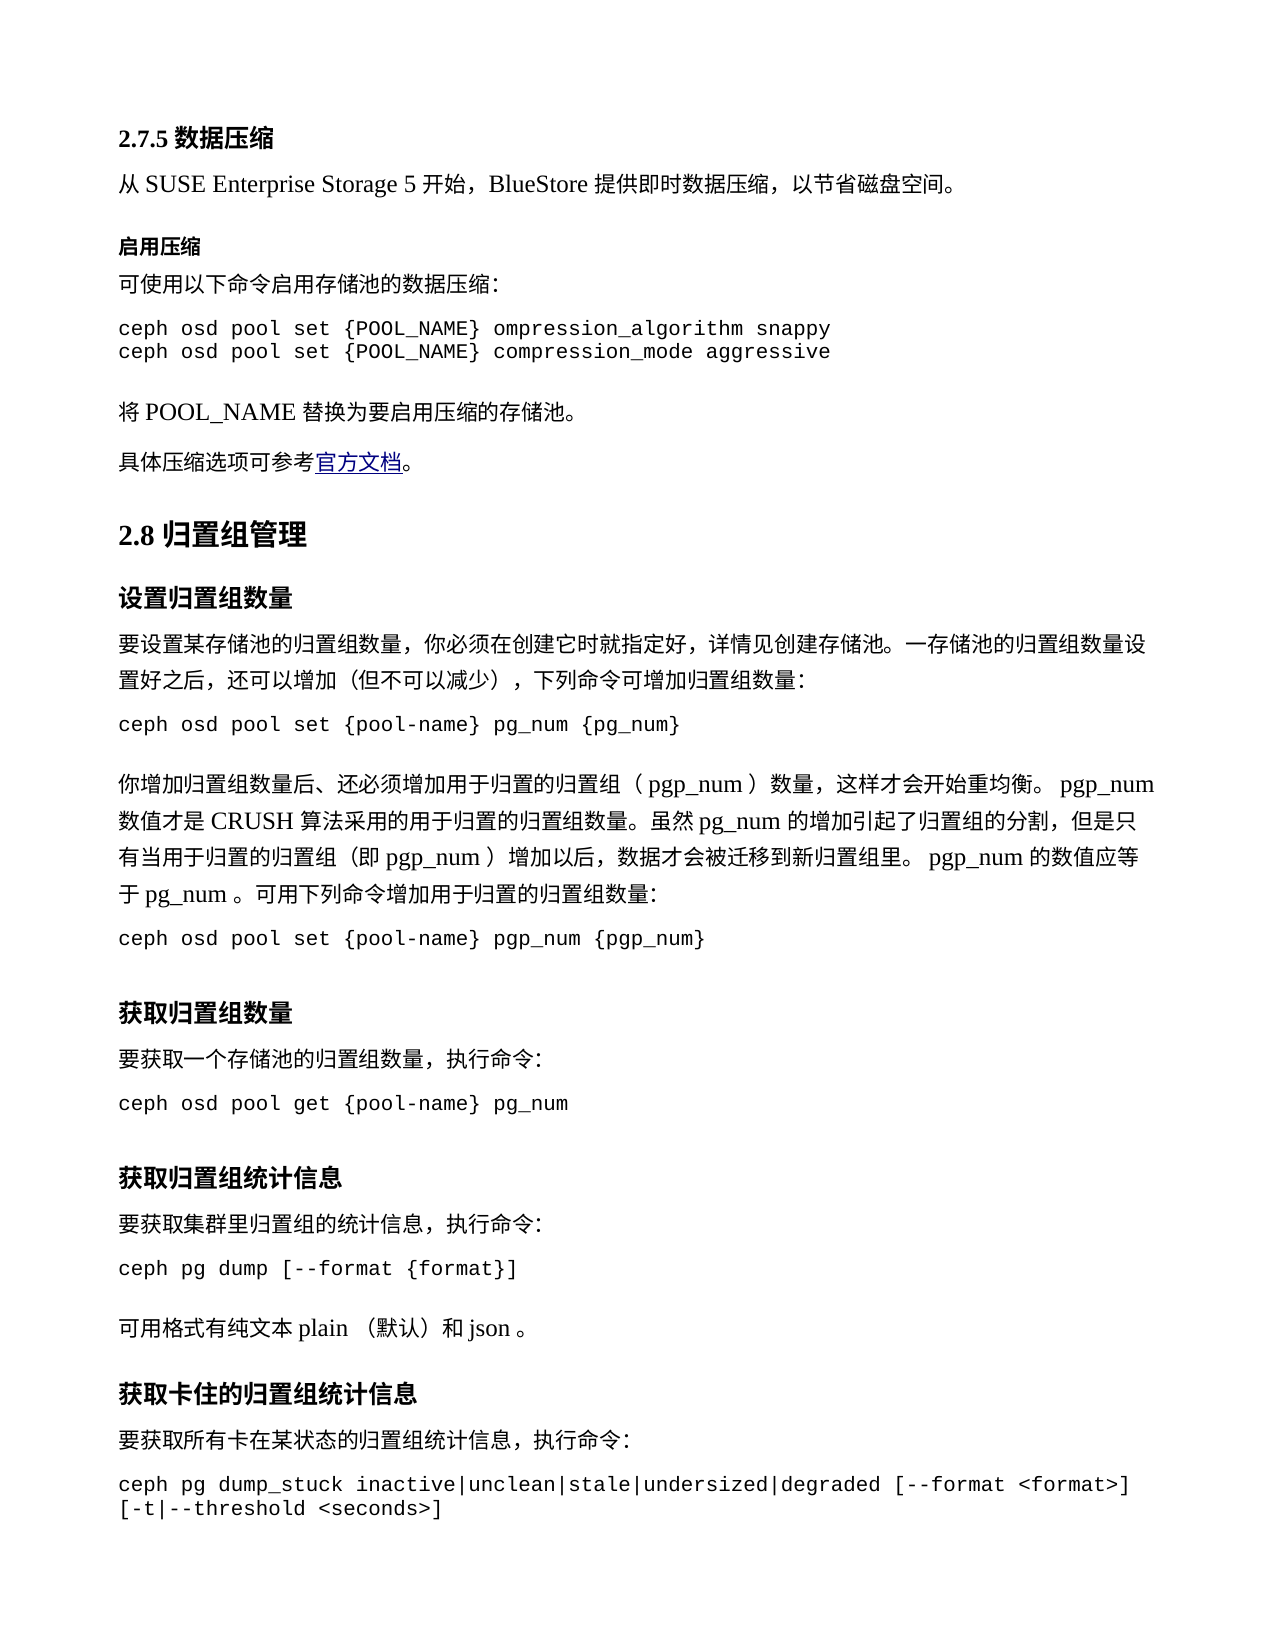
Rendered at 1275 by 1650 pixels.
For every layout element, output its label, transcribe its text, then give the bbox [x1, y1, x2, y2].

text 要设置某存储池的归置组数量，你必须在创建它时就指定好，详情见创建存储池。一存储池的归置组数量设置好之后，还可以增加（但不可以减少），下列命令可增加归置组数量： [118, 627, 1157, 695]
text 要获取一个存储池的归置组数量，执行命令： [118, 1042, 1157, 1073]
text 要获取集群里归置组的统计信息，执行命令： [118, 1207, 1157, 1239]
text 要获取所有卡在某状态的归置组统计信息，执行命令： [118, 1423, 1157, 1455]
text 你增加归置组数量后、还必须增加用于归置的归置组（ pgp_num ）数量，这样才会开始重均衡。 pgp_num 数值才是 CRUSH 算法采用的用于归置的归置组数量。虽然 pg_num 的增加引起了归置组的分割，但是只有当用于归置的归置组（即 pgp_num ）增加以后，数据才会被迁移到新归置组里。 pgp_num 的数值应等于 pg_num 。可用下列命令增加用于归置的归置组数量： [118, 767, 1157, 908]
subtitle 启用压缩 [118, 230, 1157, 261]
subtitle 获取归置组统计信息 [118, 1158, 1157, 1195]
subtitle 获取卡住的归置组统计信息 [118, 1375, 1157, 1411]
text ceph osd pool get {pool-name} pg_num [118, 1093, 1157, 1116]
text ceph osd pool set {POOL_NAME} compression_mode aggressive [118, 341, 1157, 365]
text ceph osd pool set {pool-name} pg_num {pg_num} [118, 714, 1157, 738]
text ceph pg dump_stuck inactive|unclean|stale|undersized|degraded [--format <format>] [-t|--threshold <seconds>] [118, 1474, 1157, 1522]
subtitle 设置归置组数量 [118, 578, 1157, 614]
text 可用格式有纯文本 plain （默认）和 json 。 [118, 1311, 1157, 1343]
text 可使用以下命令启用存储池的数据压缩： [118, 267, 1157, 298]
subtitle 2.8 归置组管理 [118, 511, 1157, 553]
text ceph pg dump [--format {format}] [118, 1258, 1157, 1282]
subtitle 2.7.5 数据压缩 [118, 118, 1157, 154]
text 将 POOL_NAME 替换为要启用压缩的存储池。 [118, 394, 1157, 426]
text 具体压缩选项可参考官方文档。 [118, 445, 1157, 477]
text ceph osd pool set {pool-name} pgp_num {pgp_num} [118, 927, 1157, 951]
text ceph osd pool set {POOL_NAME} ompression_algorithm snappy [118, 318, 1157, 341]
text 从 SUSE Enterprise Storage 5 开始，BlueStore 提供即时数据压缩，以节省磁盘空间。 [118, 167, 1157, 198]
subtitle 获取归置组数量 [118, 993, 1157, 1029]
